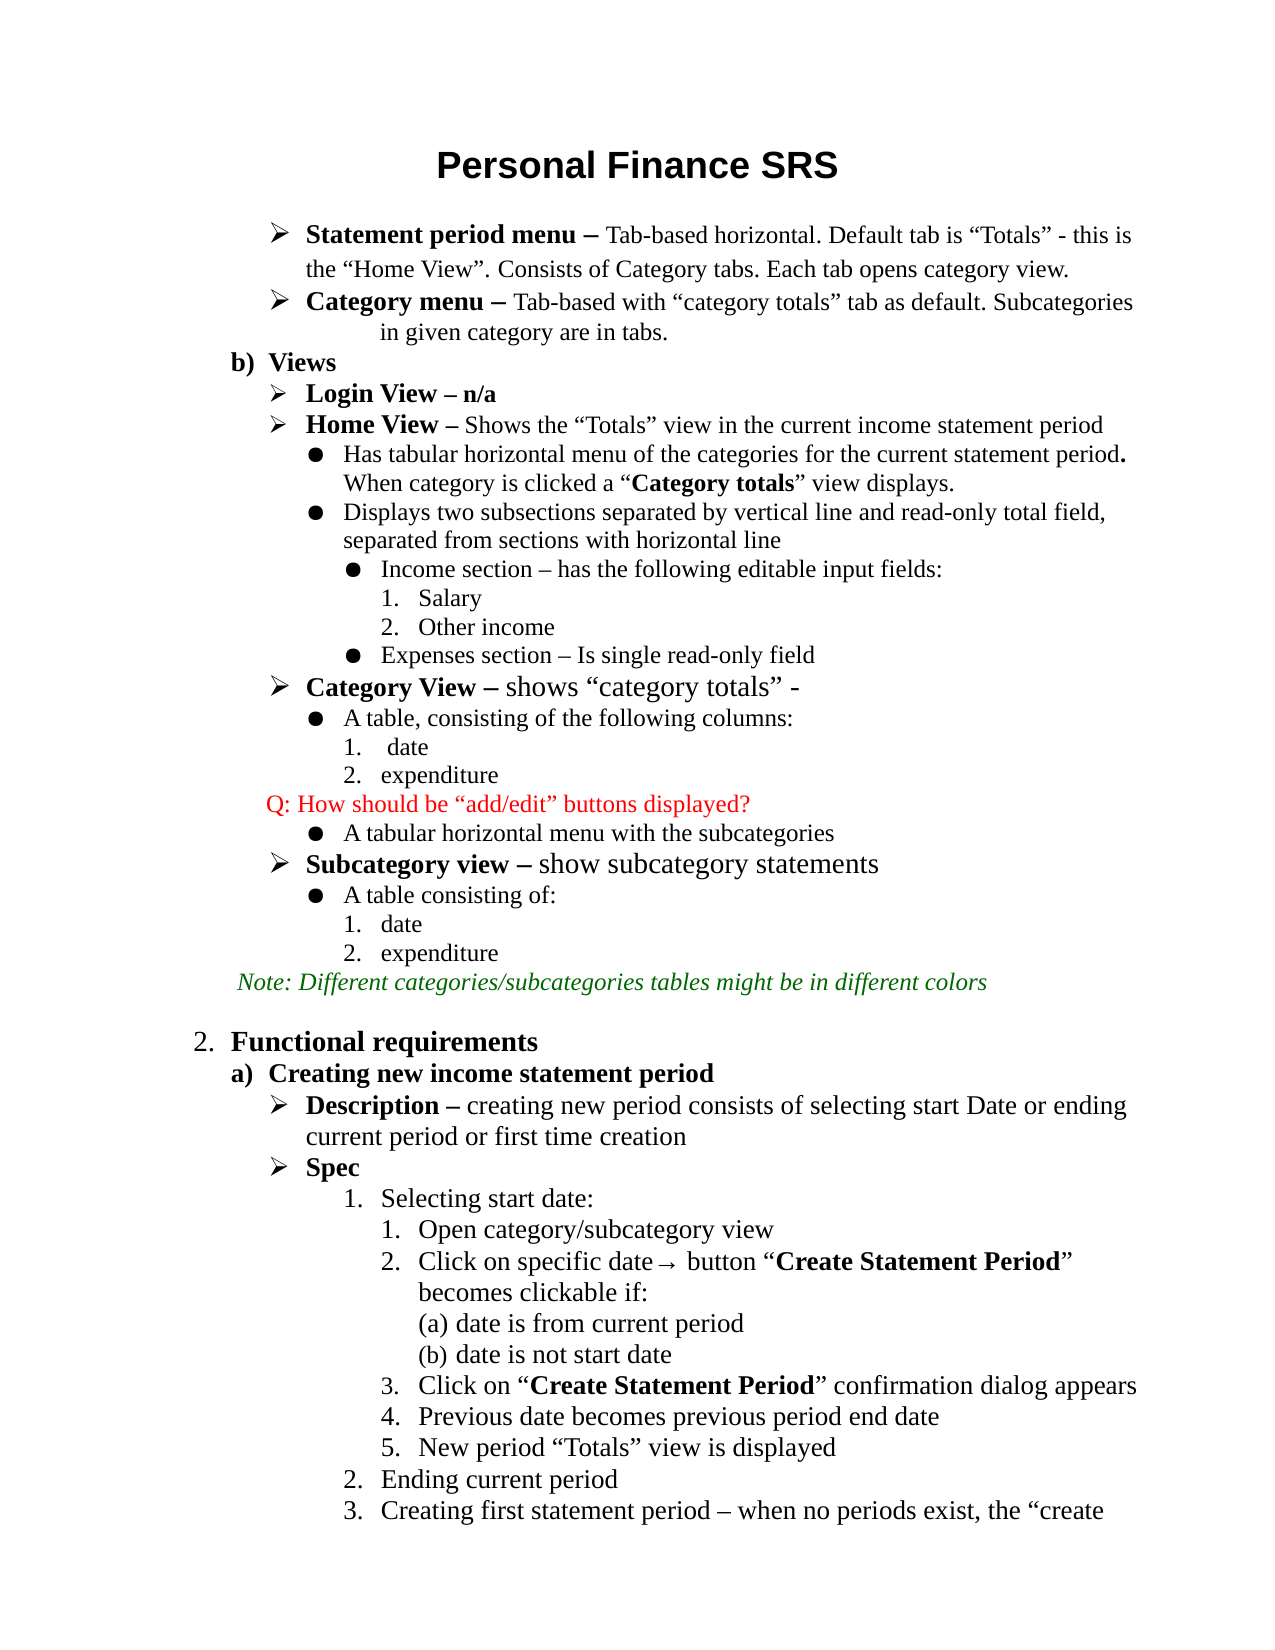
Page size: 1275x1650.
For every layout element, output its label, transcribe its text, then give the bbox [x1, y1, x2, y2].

list Statement period menu – Tab-based horizontal. Default tab is “Totals” - this is the “Home View”. Consists of Category tabs. Each tab opens category view. [268, 216, 1157, 283]
list New period “Totals” view is displayed [381, 1432, 1157, 1463]
list date [343, 909, 1157, 938]
list A table, consisting of the following columns: [306, 703, 1157, 732]
list Home View – Shows the “Totals” view in the current income statement period [268, 408, 1157, 439]
list Functional requirements [193, 1024, 1157, 1058]
list Category menu – Tab-based with “category totals” tab as default. Subcategories in given category are in tabs. [268, 283, 1157, 346]
list A tabular horizontal menu with the subcategories [306, 818, 1157, 847]
list date is not start date [418, 1338, 1157, 1369]
list Other income [381, 612, 1157, 641]
list date [343, 732, 1157, 760]
list Salary [381, 583, 1157, 612]
list expenditure [343, 760, 1157, 789]
list Login View – n/a [268, 377, 1157, 408]
list Click on “Create Statement Period” confirmation dialog appears [381, 1369, 1157, 1400]
list Ending current period [343, 1463, 1157, 1494]
list Previous date becomes previous period end date [381, 1400, 1157, 1432]
list Expenses section – Is single read-only field [343, 641, 1157, 669]
list Click on specific date→ button “Create Statement Period” becomes clickable if: [381, 1245, 1157, 1307]
list expenditure [343, 938, 1157, 967]
list date is from current period [418, 1307, 1157, 1338]
list Views [231, 346, 1157, 377]
list Creating first statement period – when no periods exist, the “create [343, 1494, 1157, 1525]
list Open category/subcategory view [381, 1213, 1157, 1245]
list Displays two subsections separated by vertical line and read-only total field, separated from sections with horizontal line [306, 497, 1157, 554]
list Creating new income statement period [231, 1058, 1157, 1089]
list Has tabular horizontal menu of the categories for the current statement period. When category is clicked a “Category totals” view displays. [306, 439, 1157, 497]
list Subcategory view – show subcategory statements [268, 847, 1157, 880]
list Note: Different categories/subcategories tables might be in different colors [193, 967, 1157, 995]
list Category View – shows “category totals” - [268, 669, 1157, 703]
list Income section – has the following editable input fields: [343, 554, 1157, 583]
list A table consisting of: [306, 880, 1157, 909]
list Description – creating new period consists of selecting start Date or ending current period or first time creation [268, 1089, 1157, 1151]
text Q: How should be “add/edit” buttons displayed? [118, 789, 1157, 818]
list Selecting start date: [343, 1182, 1157, 1213]
list Spec [268, 1151, 1157, 1182]
